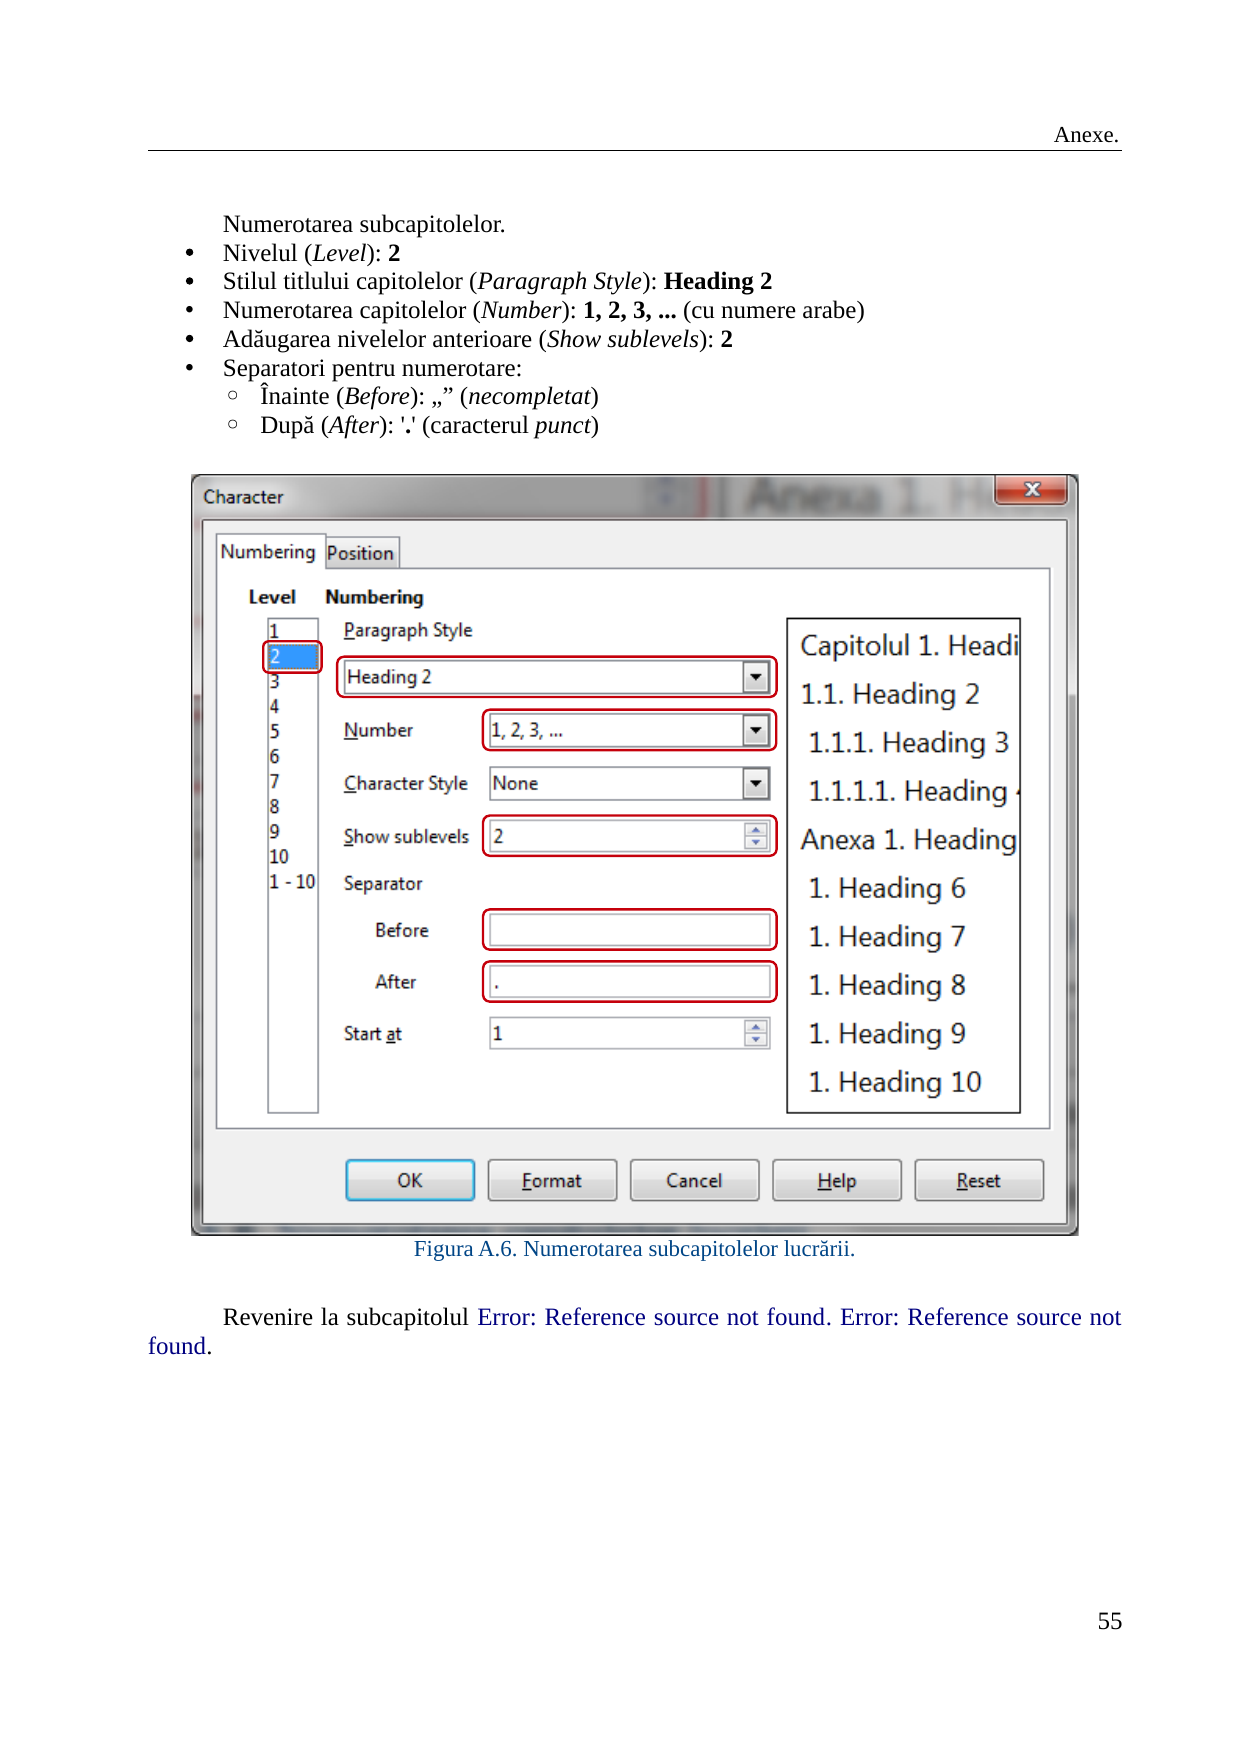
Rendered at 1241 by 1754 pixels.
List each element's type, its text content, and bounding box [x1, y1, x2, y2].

list Stilul titlului capitolelor (Paragraph Style): Heading 2 [185, 266, 1122, 295]
list Nivelul (Level): 2 [185, 238, 1122, 266]
list După (After): '.' (caracterul punct) [223, 410, 1122, 439]
list Separatori pentru numerotare: [185, 353, 1122, 381]
picture [191, 474, 1079, 1236]
list Înainte (Before): „” (necompletat) [223, 381, 1122, 410]
text Revenire la subcapitolul Error: Reference source not found. Error: Reference source not found. [148, 1302, 1122, 1359]
list Adăugarea nivelelor anterioare (Show sublevels): 2 [185, 324, 1122, 353]
text Figura A.6. Numerotarea subcapitolelor lucrării. [148, 1236, 1122, 1261]
list Numerotarea capitolelor (Number): 1, 2, 3, ... (cu numere arabe) [185, 295, 1122, 324]
text Numerotarea subcapitolelor. [148, 209, 1122, 238]
